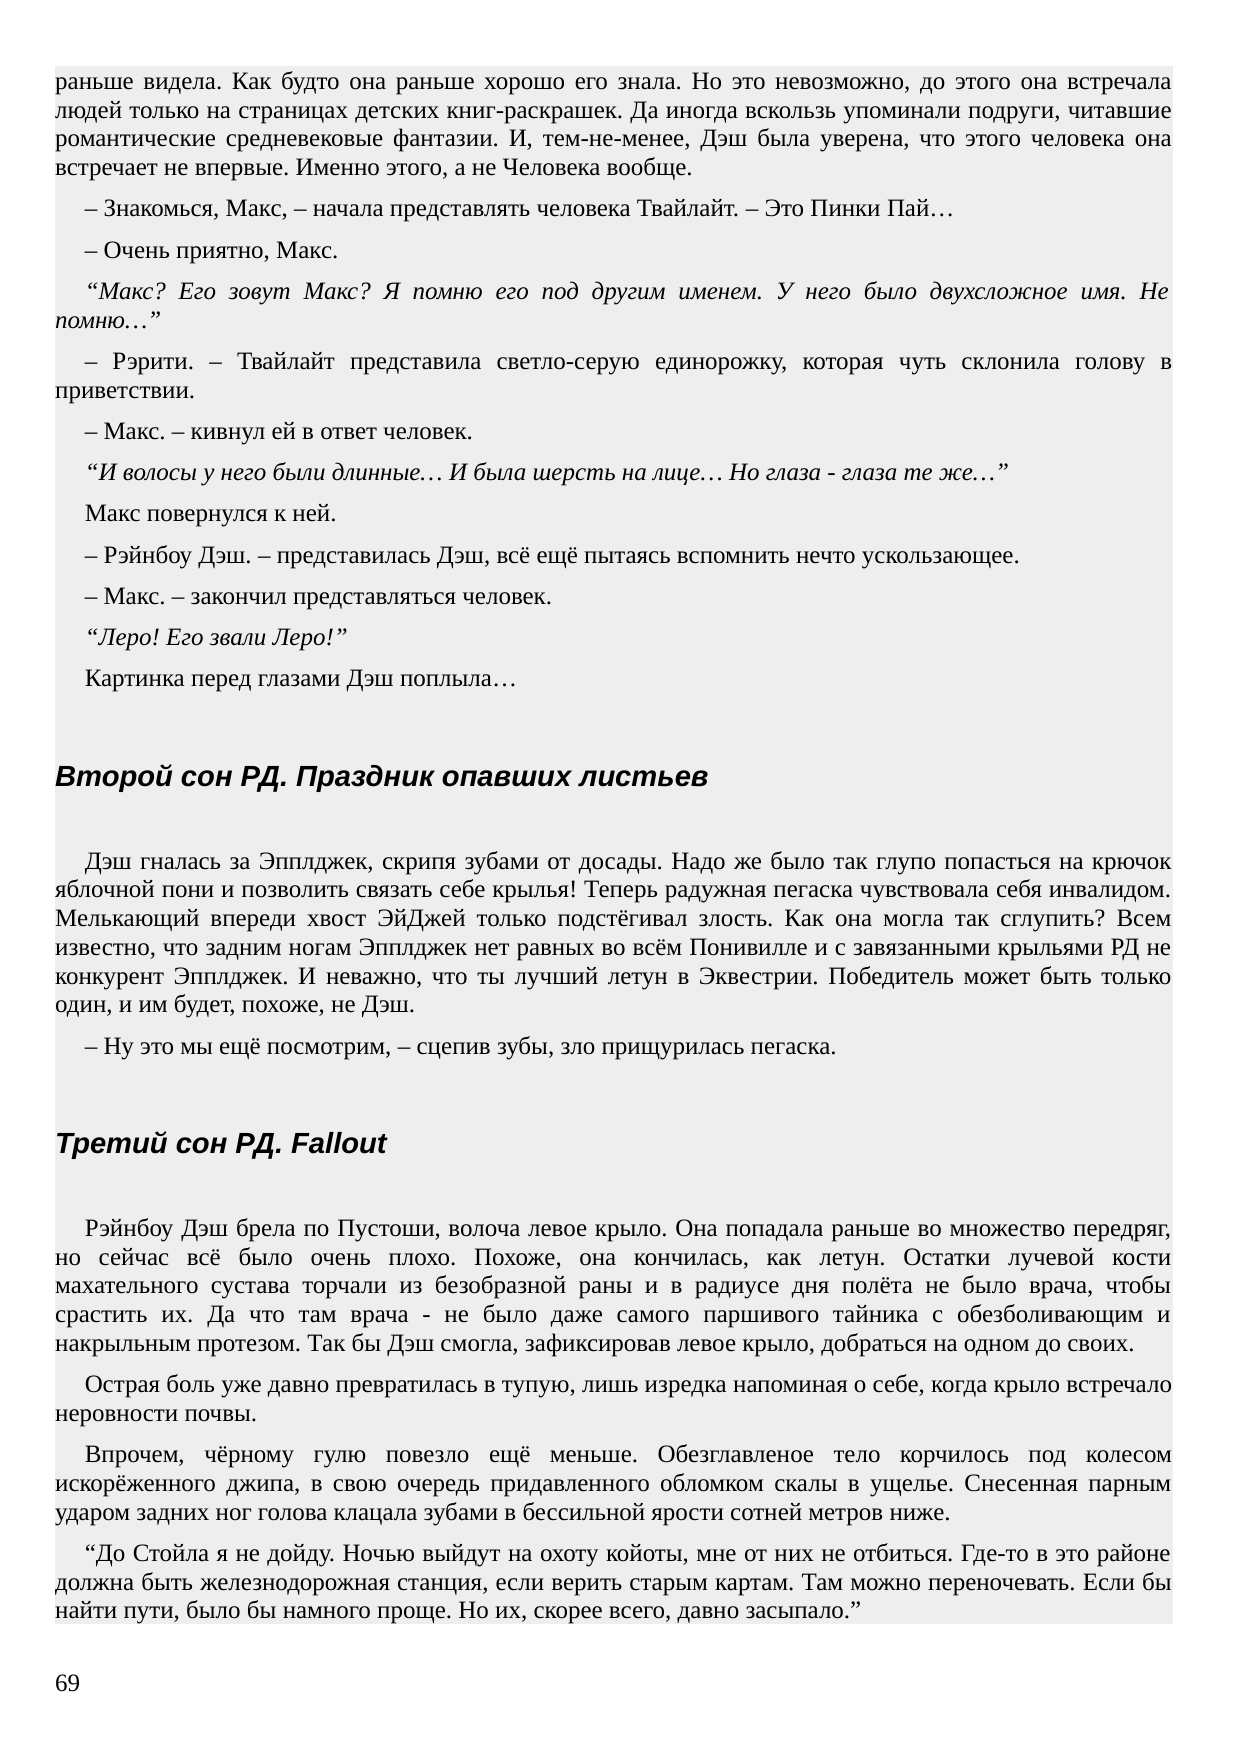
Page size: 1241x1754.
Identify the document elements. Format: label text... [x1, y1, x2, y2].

text Острая боль уже давно превратилась в тупую, лишь изредка напоминая о себе, когда крыло встречало неровности почвы. [55, 1369, 1173, 1427]
subtitle Третий сон РД. Fallout [55, 1126, 1173, 1159]
text Макс повернулся к ней. [55, 498, 1173, 527]
subtitle Второй сон РД. Праздник опавших листьев [55, 758, 1173, 792]
text “Леро! Его звали Леро!” [55, 622, 1173, 651]
text – Знакомься, Макс, – начала представлять человека Твайлайт. – Это Пинки Пай… [55, 193, 1173, 222]
text – Рэйнбоу Дэш. – представилась Дэш, всё ещё пытаясь вспомнить нечто ускользающее. [55, 540, 1173, 568]
text “Макс? Его зовут Макс? Я помню его под другим именем. У него было двухсложное имя. Не помню…” [55, 276, 1173, 333]
text Картинка перед глазами Дэш поплыла… [55, 663, 1173, 692]
text – Ну это мы ещё посмотрим, – сцепив зубы, зло прищурилась пегаска. [55, 1031, 1173, 1059]
text “И волосы у него были длинные… И была шерсть на лице… Но глаза - глаза те же…” [55, 457, 1173, 486]
text Дэш гналась за Эпплджек, скрипя зубами от досады. Надо же было так глупо попасться на крючок яблочной пони и позволить связать себе крылья! Теперь радужная пегаска чувствовала себя инвалидом. Мелькающий впереди хвост ЭйДжей только подстёгивал злость. Как она могла так сглупить? Всем известно, что задним ногам Эпплджек нет равных во всём Понивилле и с завязанными крыльями РД не конкурент Эпплджек. И неважно, что ты лучший летун в Эквестрии. Победитель может быть только один, и им будет, похоже, не Дэш. [55, 846, 1173, 1018]
text Впрочем, чёрному гулю повезло ещё меньше. Обезглавленое тело корчилось под колесом искорёженного джипа, в свою очередь придавленного обломком скалы в ущелье. Снесенная парным ударом задних ног голова клацала зубами в бессильной ярости сотней метров ниже. [55, 1439, 1173, 1526]
text Рэйнбоу Дэш брела по Пустоши, волоча левое крыло. Она попадала раньше во множество передряг, но сейчас всё было очень плохо. Похоже, она кончилась, как летун. Остатки лучевой кости махательного сустава торчали из безобразной раны и в радиусе дня полёта не было врача, чтобы срастить их. Да что там врача - не было даже самого паршивого тайника с обезболивающим и накрыльным протезом. Так бы Дэш смогла, зафиксировав левое крыло, добраться на одном до своих. [55, 1213, 1173, 1357]
text – Макс. – закончил представляться человек. [55, 581, 1173, 610]
text – Макс. – кивнул ей в ответ человек. [55, 416, 1173, 445]
text – Рэрити. – Твайлайт представила светло-серую единорожку, которая чуть склонила голову в приветствии. [55, 346, 1173, 403]
text – Очень приятно, Макс. [55, 235, 1173, 263]
text раньше видела. Как будто она раньше хорошо его знала. Но это невозможно, до этого она встречала людей только на страницах детских книг-раскрашек. Да иногда вскользь упоминали подруги, читавшие романтические средневековые фантазии. И, тем-не-менее, Дэш была уверена, что этого человека она встречает не впервые. Именно этого, а не Человека вообще. [55, 66, 1173, 181]
text “До Стойла я не дойду. Ночью выйдут на охоту койоты, мне от них не отбиться. Где-то в это районе должна быть железнодорожная станция, если верить старым картам. Там можно переночевать. Если бы найти пути, было бы намного проще. Но их, скорее всего, давно засыпало.” [55, 1538, 1173, 1624]
